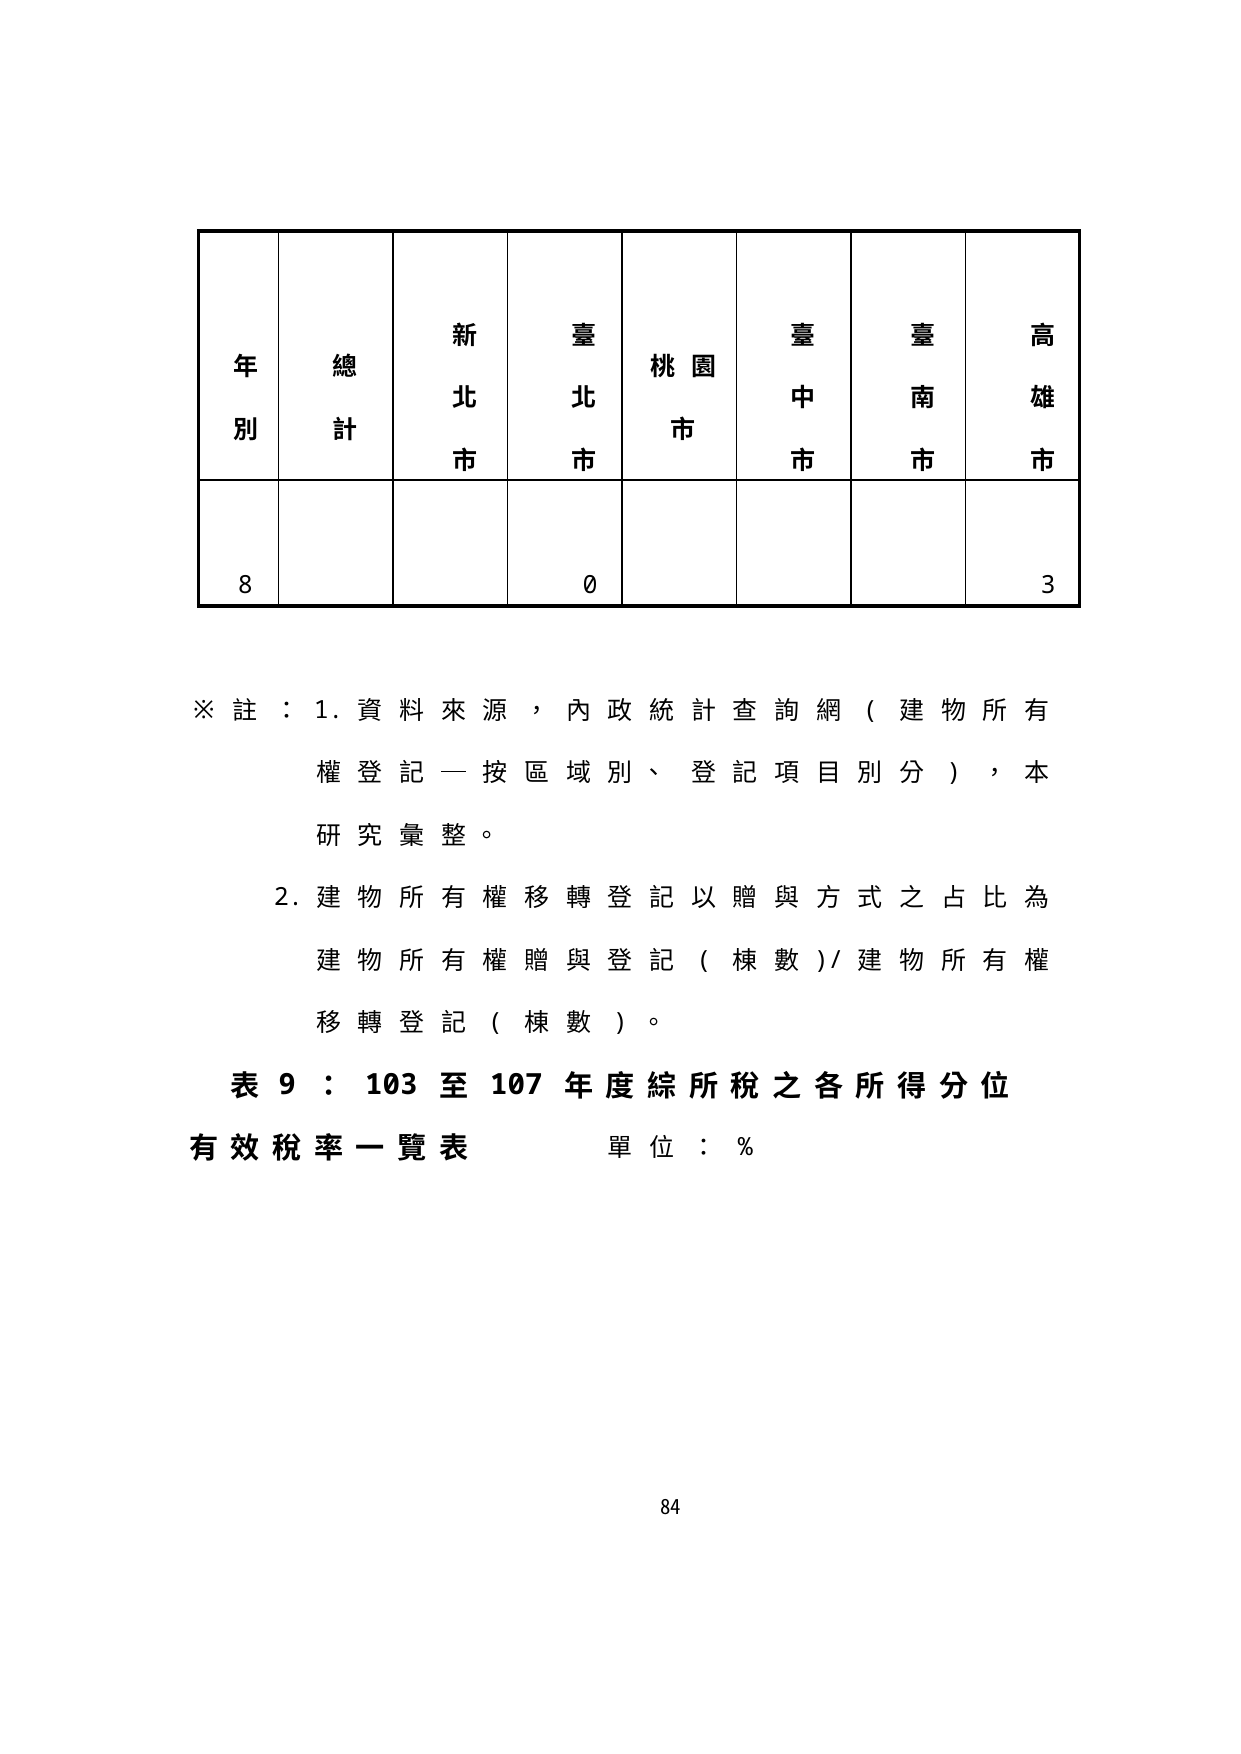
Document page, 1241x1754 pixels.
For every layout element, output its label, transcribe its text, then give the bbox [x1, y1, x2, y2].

table_cell [852, 481, 965, 604]
text 2.建物所有權移轉登記以贈與方式之占比為建物所有權贈與登記(棟數)/建物所有權移轉登記(棟數)。 [183, 854, 1058, 1042]
table_cell [737, 481, 850, 604]
table_cell [279, 481, 392, 604]
text 表9：103至107年度綜所稅之各所得分位有效稅率一覽表 單位：% [182, 1042, 1048, 1167]
table_cell 3 [966, 481, 1078, 604]
table_cell [394, 481, 507, 604]
table_cell [623, 481, 736, 604]
text ※註：1.資料來源，內政統計查詢網(建物所有權登記─按區域別、登記項目別分)，本研究彙整。 [183, 667, 1058, 854]
table_header 高雄市 [966, 233, 1078, 479]
table_header 臺中市 [737, 233, 850, 479]
table_header 臺北市 [508, 233, 621, 479]
table_header 年別 [200, 233, 278, 479]
table_header 總計 [279, 233, 392, 479]
table_cell 0 [508, 481, 621, 604]
table_header 新北市 [394, 233, 507, 479]
table_header 臺南市 [852, 233, 965, 479]
table_cell 8 [200, 481, 278, 604]
table_header 桃園市 [623, 233, 736, 479]
